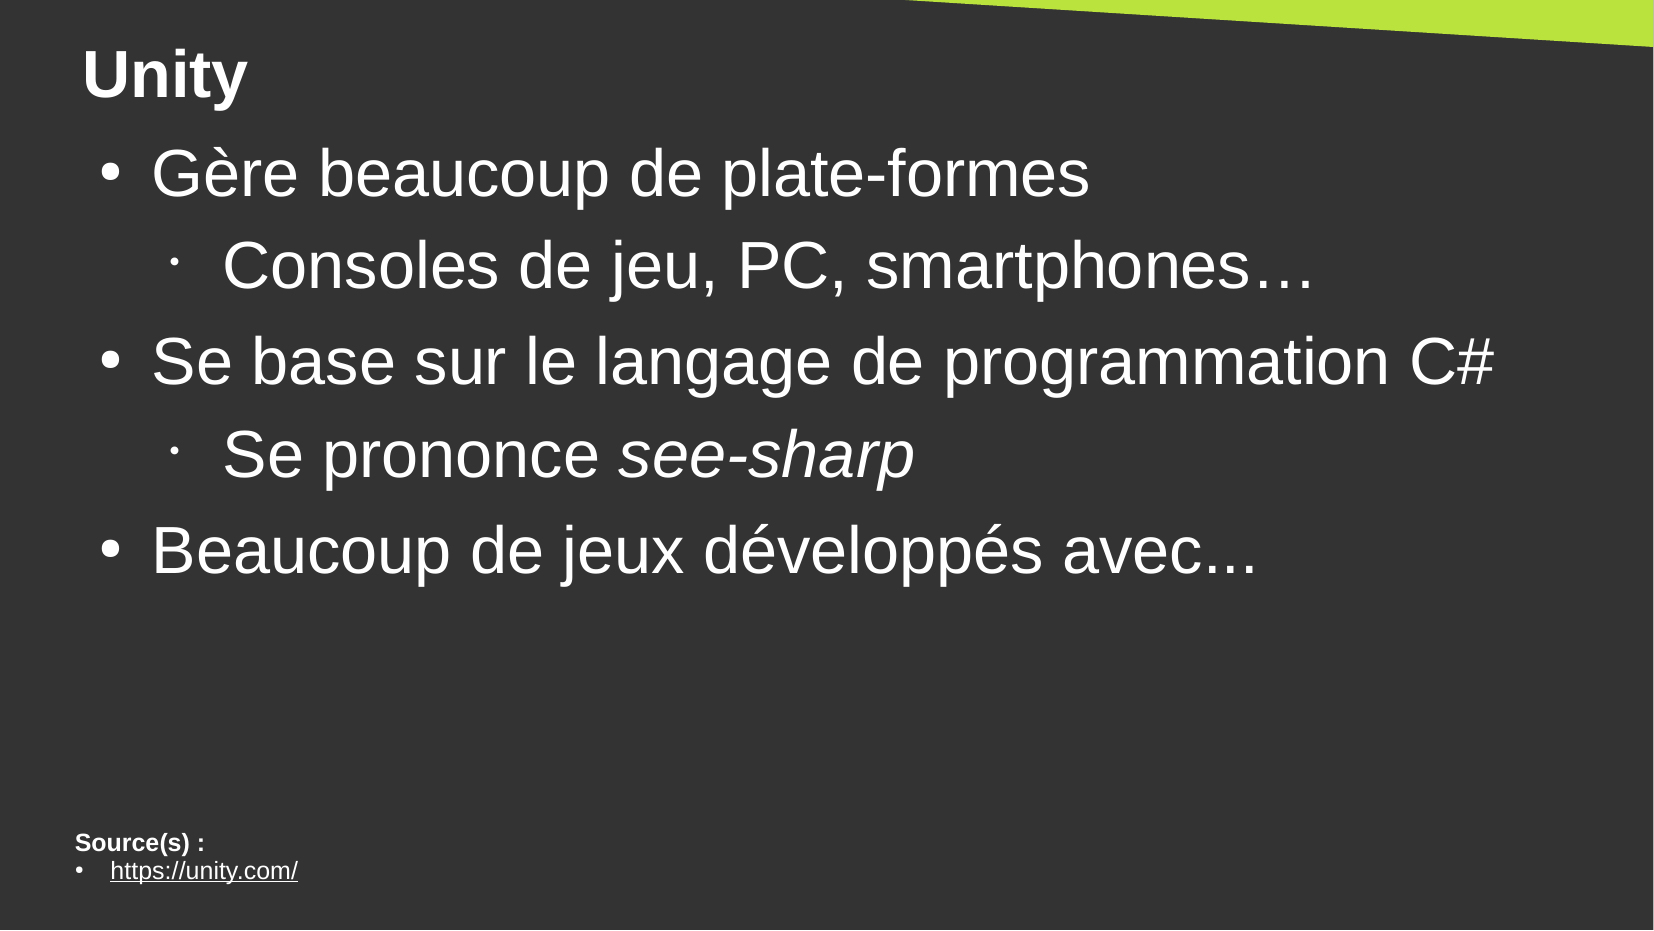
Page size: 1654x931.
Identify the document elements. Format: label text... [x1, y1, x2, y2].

text_box Source(s) : https://unity.com/ [60, 821, 1546, 921]
list Gère beaucoup de plate-formes Consoles de jeu, PC, smartphones… Se base sur le langage de programmation C# Se prononce see-sharp Beaucoup de jeux développés avec... [80, 135, 1620, 697]
text_box [905, 0, 1654, 48]
title Unity [82, 37, 1571, 112]
